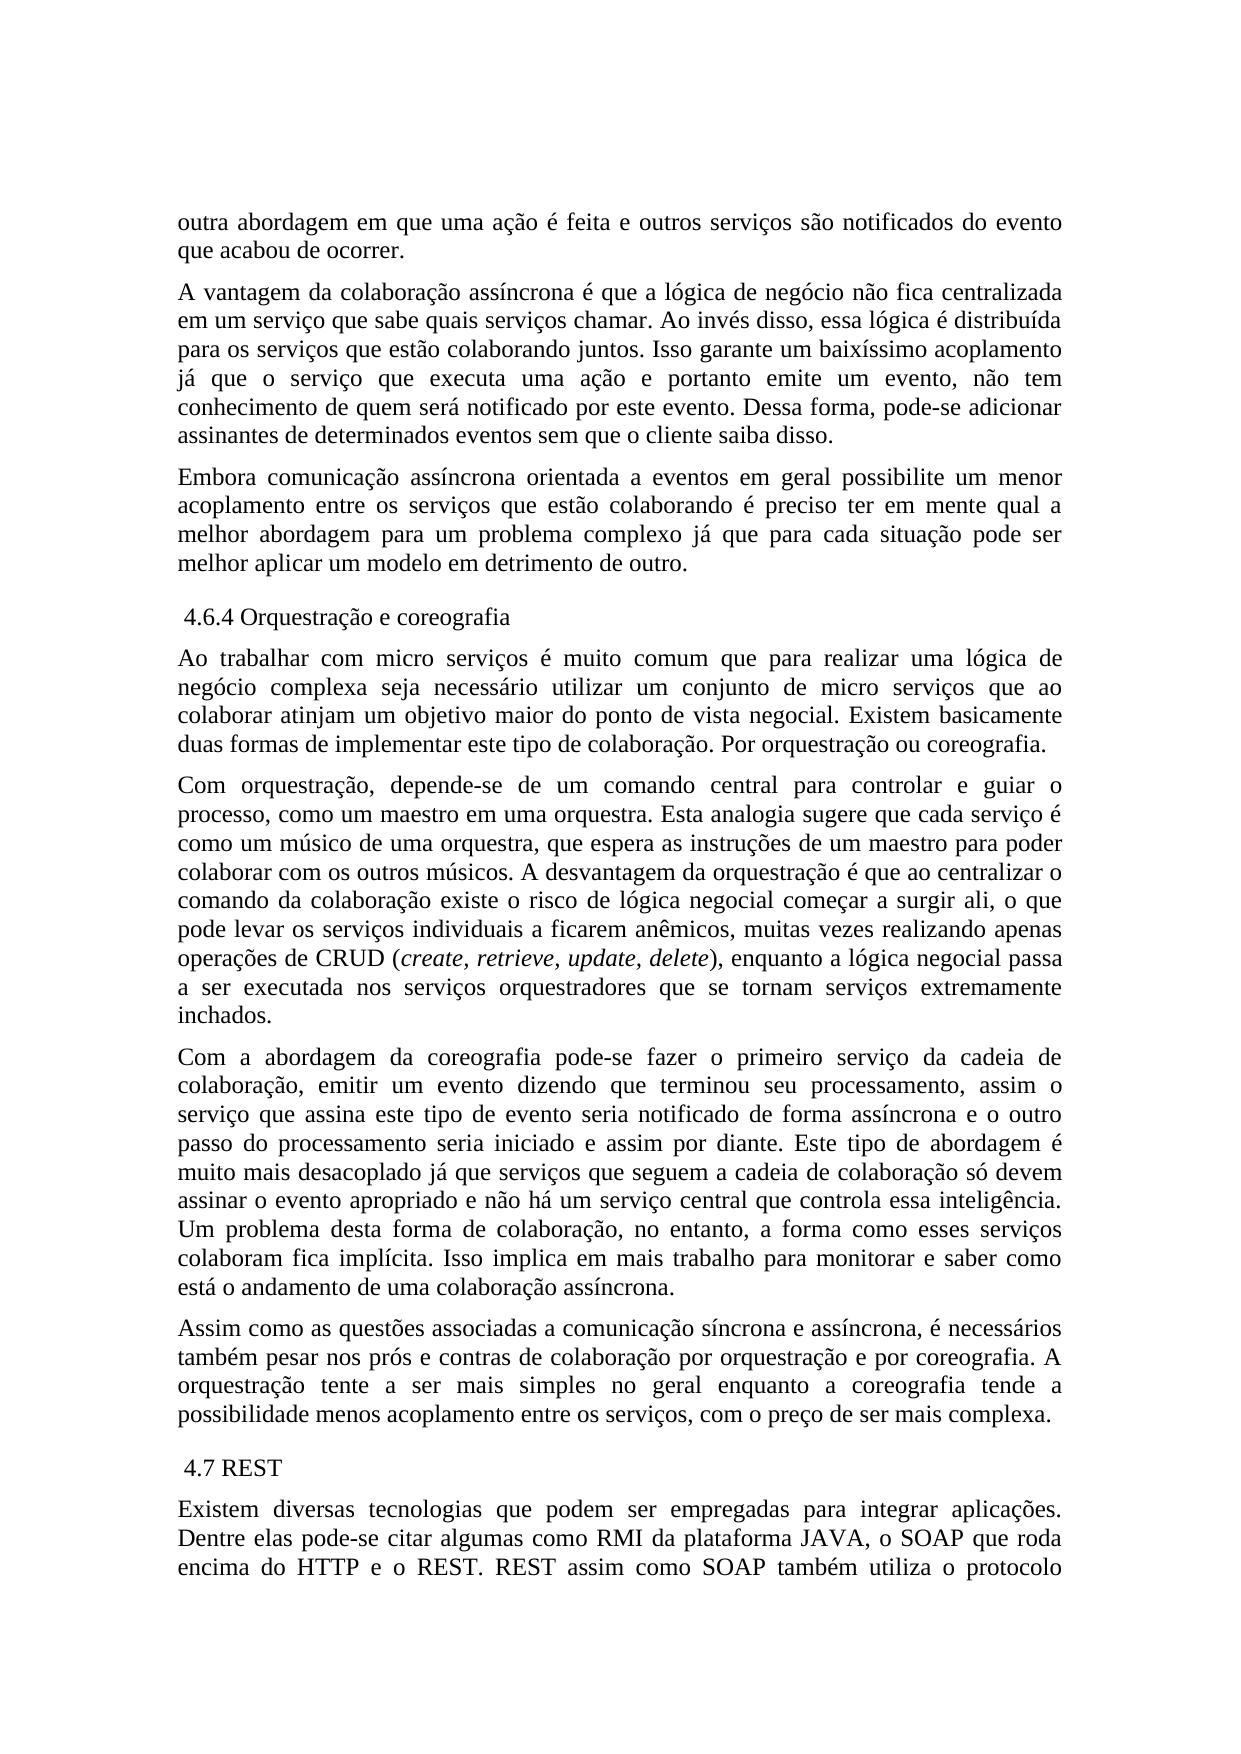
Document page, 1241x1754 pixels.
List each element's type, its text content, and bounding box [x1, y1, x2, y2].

text outra abordagem em que uma ação é feita e outros serviços são notificados do evento que acabou de ocorrer. [177, 207, 1063, 264]
text A vantagem da colaboração assíncrona é que a lógica de negócio não fica centralizada em um serviço que sabe quais serviços chamar. Ao invés disso, essa lógica é distribuída para os serviços que estão colaborando juntos. Isso garante um baixíssimo acoplamento já que o serviço que executa uma ação e portanto emite um evento, não tem conhecimento de quem será notificado por este evento. Dessa forma, pode-se adicionar assinantes de determinados eventos sem que o cliente saiba disso. [177, 277, 1063, 449]
text Ao trabalhar com micro serviços é muito comum que para realizar uma lógica de negócio complexa seja necessário utilizar um conjunto de micro serviços que ao colaborar atinjam um objetivo maior do ponto de vista negocial. Existem basicamente duas formas de implementar este tipo de colaboração. Por orquestração ou coreografia. [177, 643, 1063, 758]
text Existem diversas tecnologias que podem ser empregadas para integrar aplicações. Dentre elas pode-se citar algumas como RMI da plataforma JAVA, o SOAP que roda encima do HTTP e o REST. REST assim como SOAP também utiliza o protocolo [177, 1494, 1063, 1581]
text Embora comunicação assíncrona orientada a eventos em geral possibilite um menor acoplamento entre os serviços que estão colaborando é preciso ter em mente qual a melhor abordagem para um problema complexo já que para cada situação pode ser melhor aplicar um modelo em detrimento de outro. [177, 462, 1063, 577]
subtitle Orquestração e coreografia [177, 602, 1063, 631]
text Com a abordagem da coreografia pode-se fazer o primeiro serviço da cadeia de colaboração, emitir um evento dizendo que terminou seu processamento, assim o serviço que assina este tipo de evento seria notificado de forma assíncrona e o outro passo do processamento seria iniciado e assim por diante. Este tipo de abordagem é muito mais desacoplado já que serviços que seguem a cadeia de colaboração só devem assinar o evento apropriado e não há um serviço central que controla essa inteligência. Um problema desta forma de colaboração, no entanto, a forma como esses serviços colaboram fica implícita. Isso implica em mais trabalho para monitorar e saber como está o andamento de uma colaboração assíncrona. [177, 1042, 1063, 1301]
text Com orquestração, depende-se de um comando central para controlar e guiar o processo, como um maestro em uma orquestra. Esta analogia sugere que cada serviço é como um músico de uma orquestra, que espera as instruções de um maestro para poder colaborar com os outros músicos. A desvantagem da orquestração é que ao centralizar o comando da colaboração existe o risco de lógica negocial começar a surgir ali, o que pode levar os serviços individuais a ficarem anêmicos, muitas vezes realizando apenas operações de CRUD (create, retrieve, update, delete), enquanto a lógica negocial passa a ser executada nos serviços orquestradores que se tornam serviços extremamente inchados. [177, 771, 1063, 1029]
subtitle REST [177, 1453, 1063, 1482]
text Assim como as questões associadas a comunicação síncrona e assíncrona, é necessários também pesar nos prós e contras de colaboração por orquestração e por coreografia. A orquestração tente a ser mais simples no geral enquanto a coreografia tende a possibilidade menos acoplamento entre os serviços, com o preço de ser mais complexa. [177, 1313, 1063, 1428]
